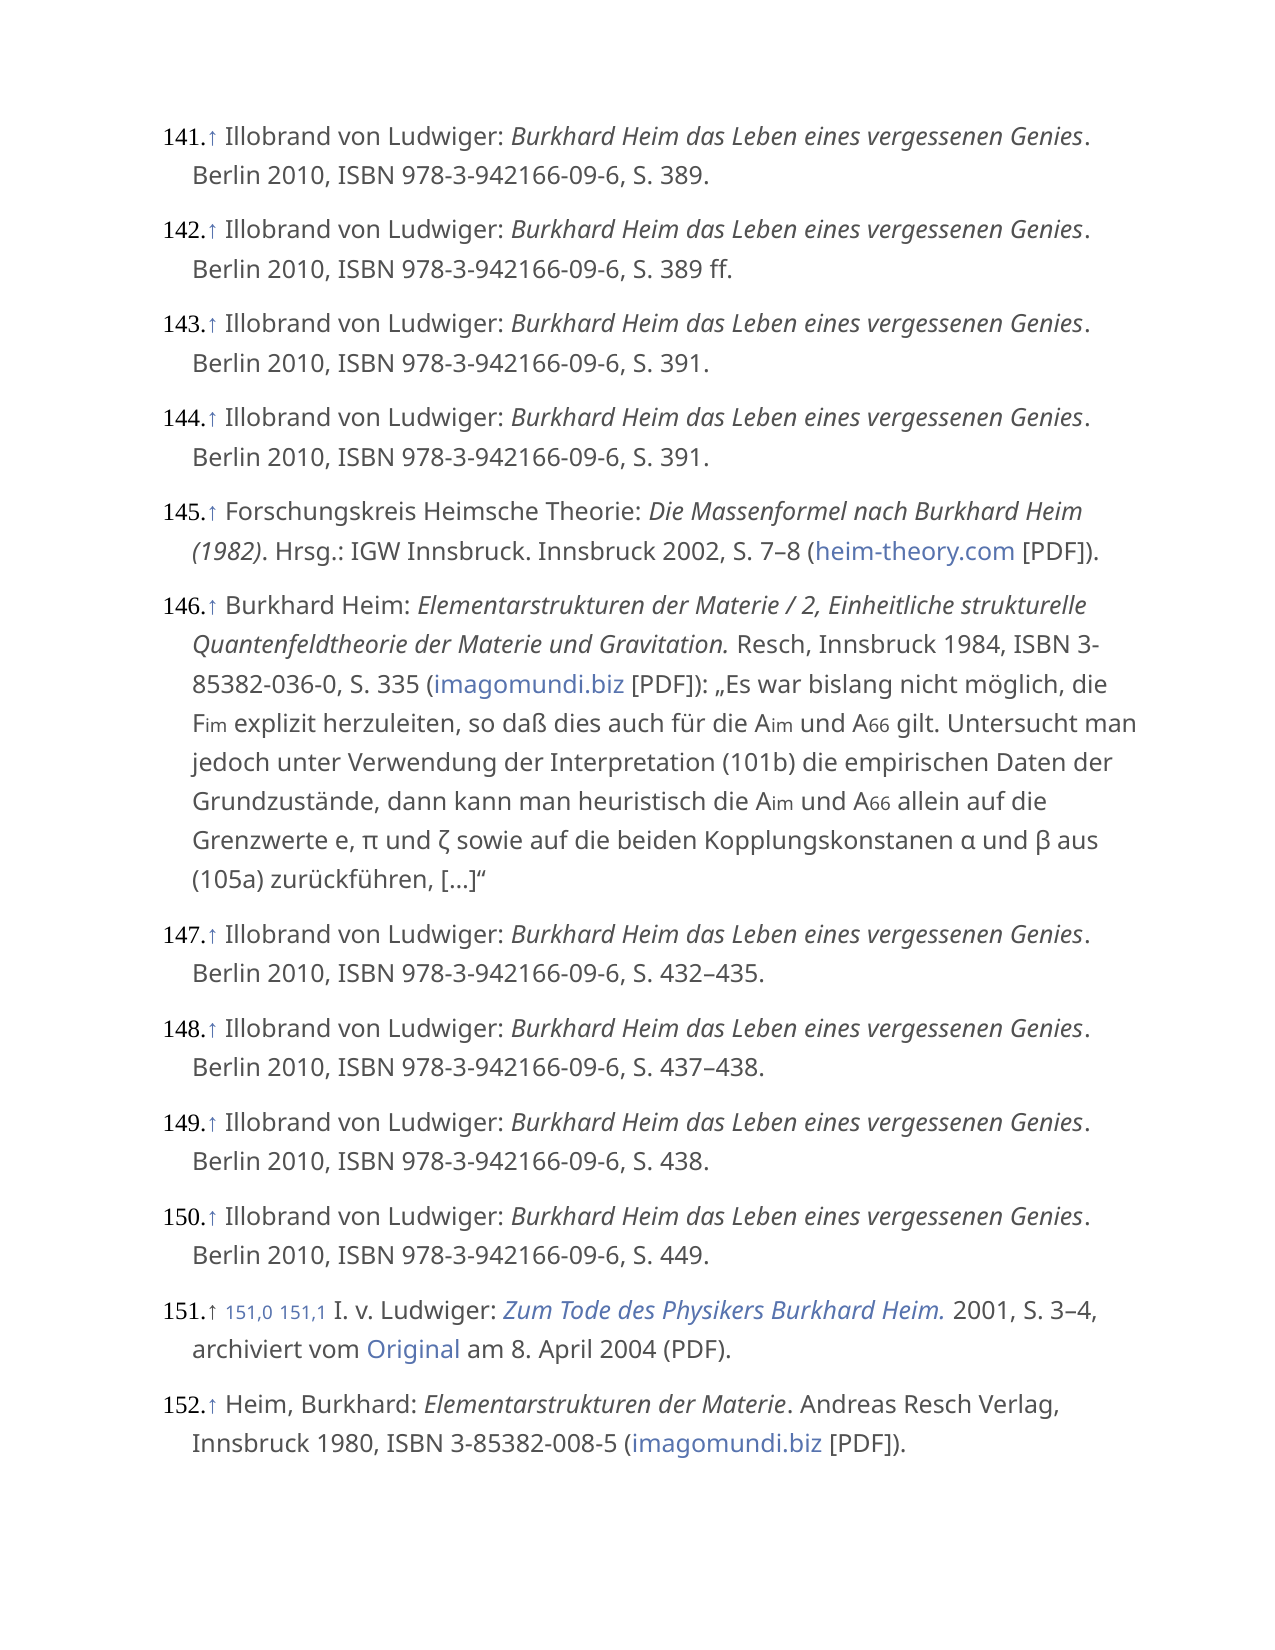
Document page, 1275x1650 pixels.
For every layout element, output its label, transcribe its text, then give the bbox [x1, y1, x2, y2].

list ↑ Illobrand von Ludwiger: Burkhard Heim das Leben eines vergessenen Genies. Berlin 2010, ISBN 978-3-942166-09-6, S. 438. [162, 1105, 1157, 1178]
list ↑ Illobrand von Ludwiger: Burkhard Heim das Leben eines vergessenen Genies. Berlin 2010, ISBN 978-3-942166-09-6, S. 391. [162, 306, 1157, 379]
list ↑ Forschungskreis Heimsche Theorie: Die Massenformel nach Burkhard Heim (1982). Hrsg.: IGW Innsbruck. Innsbruck 2002, S. 7–8 (heim-theory.com [PDF]). [162, 494, 1157, 567]
list ↑ Illobrand von Ludwiger: Burkhard Heim das Leben eines vergessenen Genies. Berlin 2010, ISBN 978-3-942166-09-6, S. 389. [162, 118, 1157, 191]
list ↑ 151,0 151,1 I. v. Ludwiger: Zum Tode des Physikers Burkhard Heim. 2001, S. 3–4, archiviert vom Original am 8. April 2004 (PDF). [162, 1293, 1157, 1366]
list ↑ Illobrand von Ludwiger: Burkhard Heim das Leben eines vergessenen Genies. Berlin 2010, ISBN 978-3-942166-09-6, S. 389 ff. [162, 212, 1157, 285]
list ↑ Heim, Burkhard: Elementarstrukturen der Materie. Andreas Resch Verlag, Innsbruck 1980, ISBN 3-85382-008-5 (imagomundi.biz [PDF]). [162, 1387, 1157, 1460]
list ↑ Illobrand von Ludwiger: Burkhard Heim das Leben eines vergessenen Genies. Berlin 2010, ISBN 978-3-942166-09-6, S. 437–438. [162, 1011, 1157, 1084]
list ↑ Illobrand von Ludwiger: Burkhard Heim das Leben eines vergessenen Genies. Berlin 2010, ISBN 978-3-942166-09-6, S. 391. [162, 400, 1157, 473]
list ↑ Illobrand von Ludwiger: Burkhard Heim das Leben eines vergessenen Genies. Berlin 2010, ISBN 978-3-942166-09-6, S. 449. [162, 1199, 1157, 1272]
list ↑ Burkhard Heim: Elementarstrukturen der Materie / 2, Einheitliche strukturelle Quantenfeldtheorie der Materie und Gravitation. Resch, Innsbruck 1984, ISBN 3-85382-036-0, S. 335 (imagomundi.biz [PDF]): „Es war bislang nicht möglich, die Fim explizit herzuleiten, so daß dies auch für die Aim und A66 gilt. Untersucht man jedoch unter Verwendung der Interpretation (101b) die empirischen Daten der Grundzustände, dann kann man heuristisch die Aim und A66 allein auf die Grenzwerte e, π und ζ sowie auf die beiden Kopplungskonstanen α und β aus (105a) zurückführen, […]“ [162, 588, 1157, 896]
list ↑ Illobrand von Ludwiger: Burkhard Heim das Leben eines vergessenen Genies. Berlin 2010, ISBN 978-3-942166-09-6, S. 432–435. [162, 917, 1157, 990]
